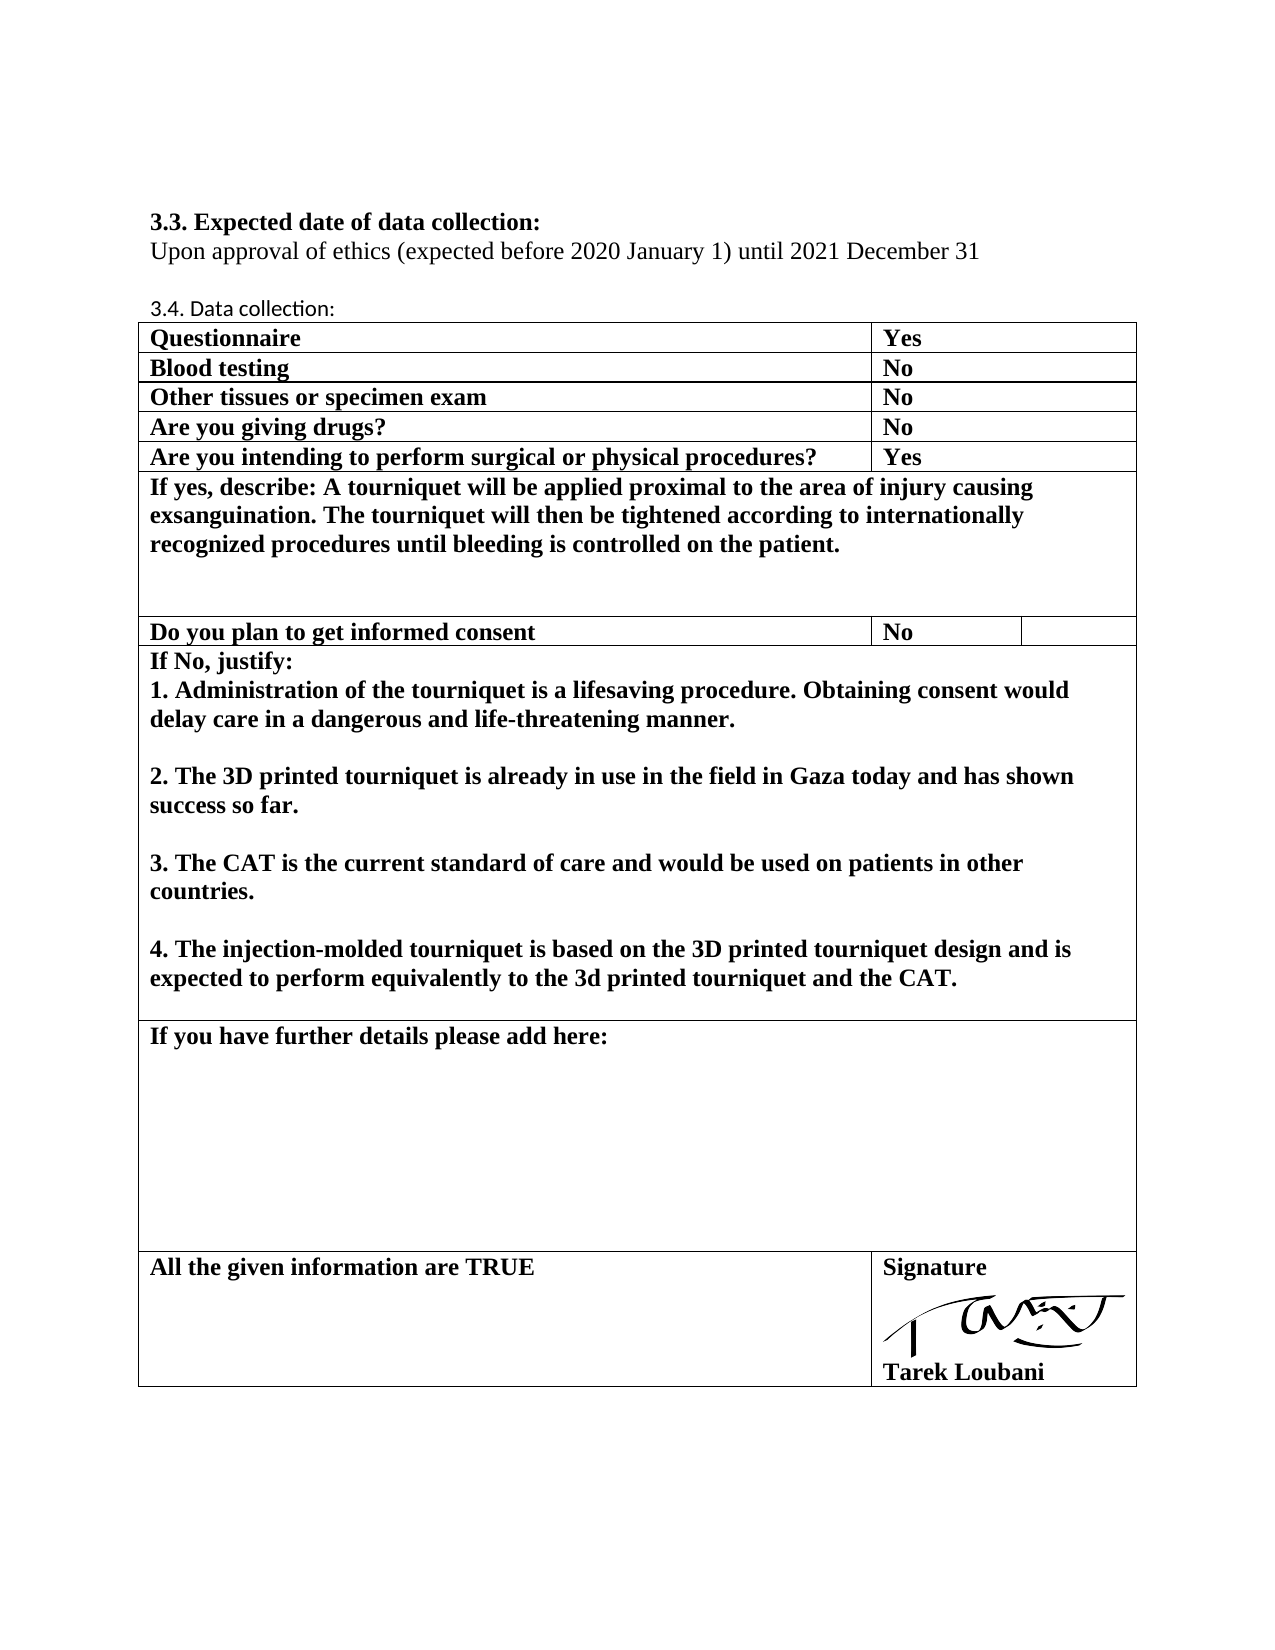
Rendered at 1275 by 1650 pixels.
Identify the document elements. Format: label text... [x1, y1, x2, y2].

table_cell If No, justify: 1. Administration of the tourniquet is a lifesaving procedure. Obtaining consent would delay care in a dangerous and life-threatening manner. 2. The 3D printed tourniquet is already in use in the field in Gaza today and has shown success so far. 3. The CAT is the current standard of care and would be used on patients in other countries. 4. The injection-molded tourniquet is based on the 3D printed tourniquet design and is expected to perform equivalently to the 3d printed tourniquet and the CAT. [139, 646, 1136, 1020]
table_cell If you have further details please add here: [139, 1021, 1136, 1251]
table_cell Blood testing [139, 353, 871, 381]
table_cell All the given information are TRUE [139, 1252, 871, 1386]
table_cell No [872, 617, 1021, 645]
picture [882, 1295, 1126, 1358]
table_cell If yes, describe: A tourniquet will be applied proximal to the area of injury causing exsanguination. The tourniquet will then be tightened according to internationally recognized procedures until bleeding is controlled on the patient. [139, 472, 1136, 616]
table_cell No [872, 412, 1136, 441]
table_cell No [872, 353, 1136, 381]
table_cell Signature Tarek Loubani [872, 1252, 1136, 1386]
text 3.4. Data collection: [150, 294, 1125, 322]
table_header Yes [872, 323, 1136, 352]
table_cell Yes [872, 442, 1136, 471]
table_cell Are you intending to perform surgical or physical procedures? [139, 442, 871, 471]
text 3.3. Expected date of data collection: [150, 207, 1125, 236]
table_header Questionnaire [139, 323, 871, 352]
text Upon approval of ethics (expected before 2020 January 1) until 2021 December 31 [150, 236, 1125, 265]
table_cell Are you giving drugs? [139, 412, 871, 441]
table_cell [1022, 617, 1136, 645]
table_cell No [872, 383, 1136, 411]
table_cell Other tissues or specimen exam [139, 383, 871, 411]
table_cell Do you plan to get informed consent [139, 617, 871, 645]
